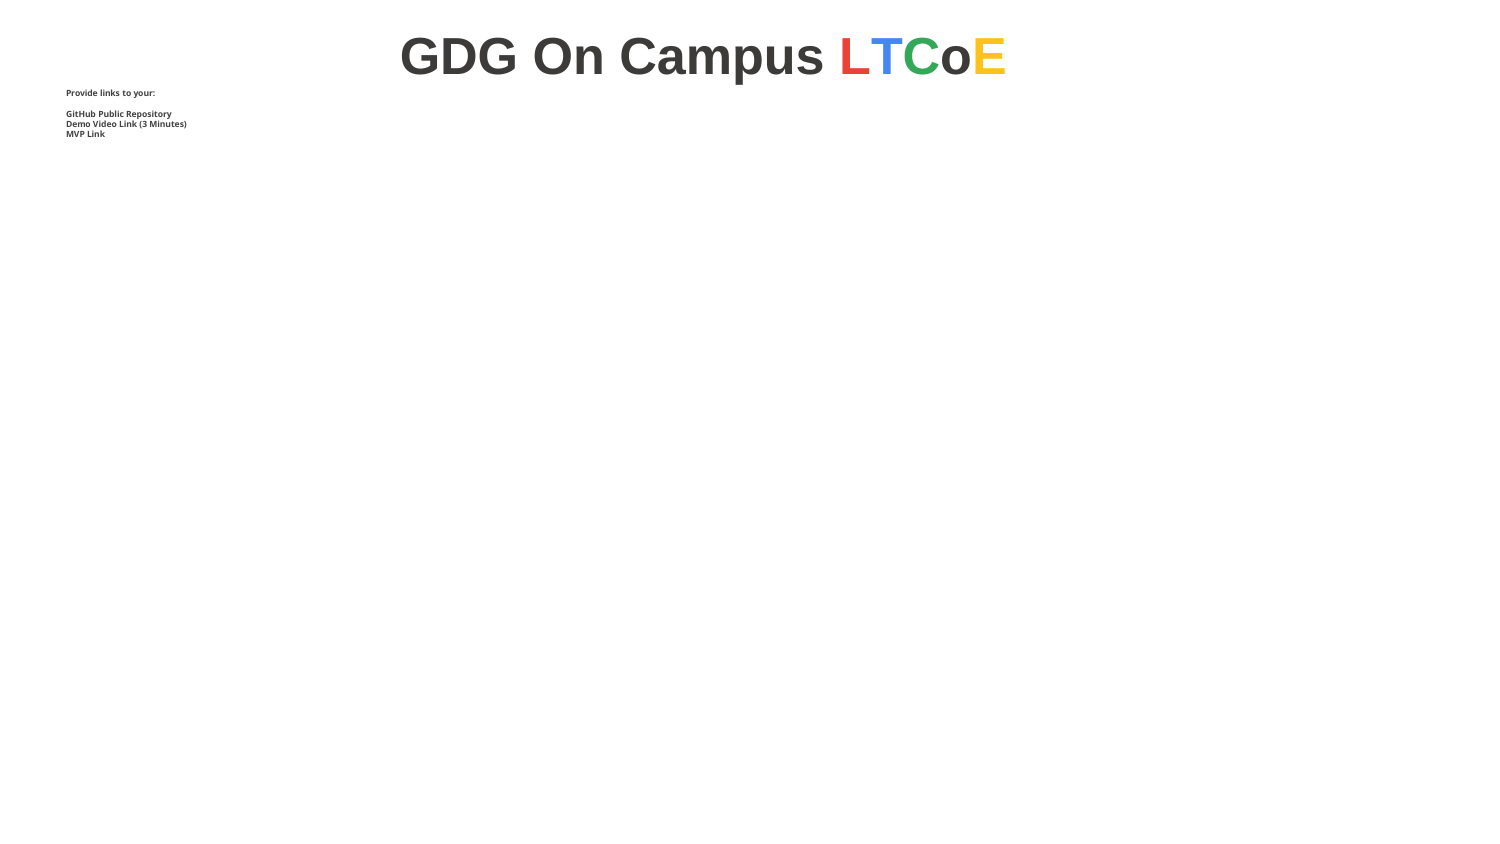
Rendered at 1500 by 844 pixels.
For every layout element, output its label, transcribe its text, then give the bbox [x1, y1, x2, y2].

title Provide links to your: GitHub Public Repository Demo Video Link (3 Minutes) MVP Link [51, 72, 1449, 167]
text_box GDG On Campus LTCoE [0, 0, 1407, 100]
